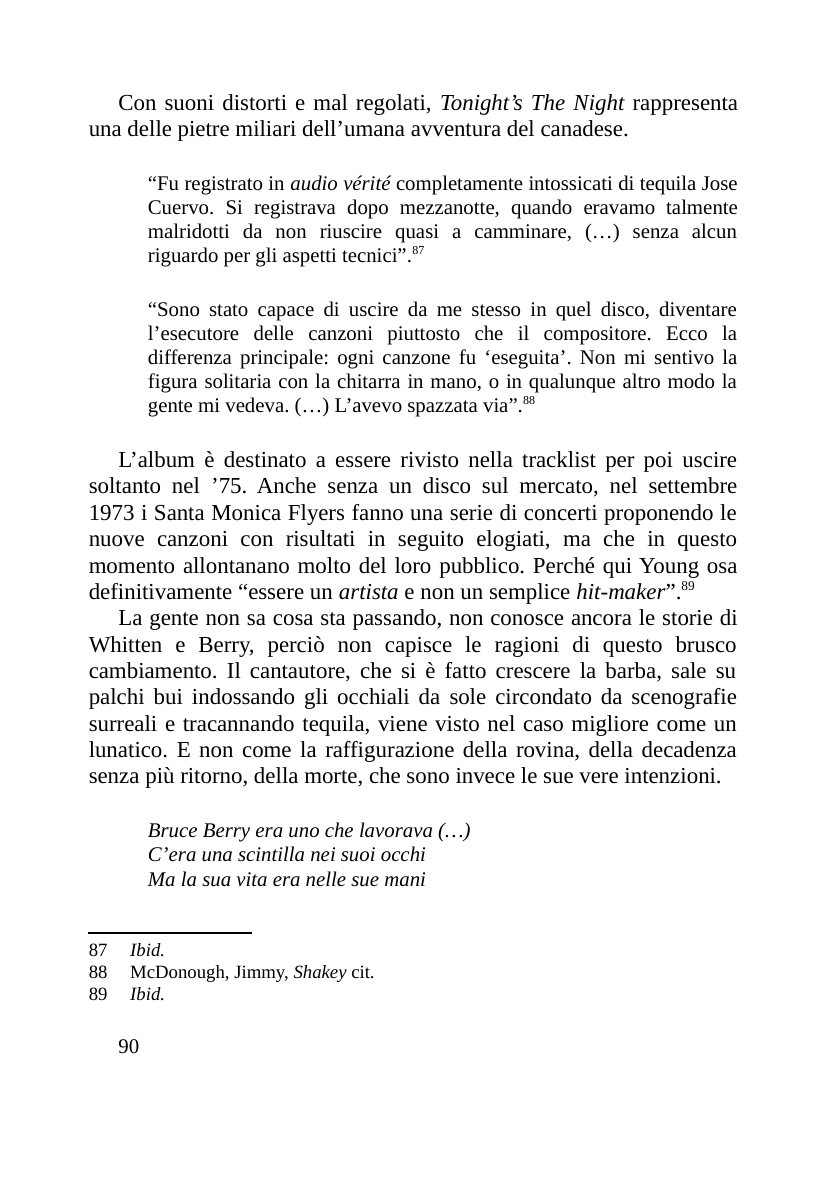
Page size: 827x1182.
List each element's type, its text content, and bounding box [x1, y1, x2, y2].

text Ibid. [88, 982, 738, 1004]
text Ibid. [88, 939, 738, 961]
text La gente non sa cosa sta passando, non conosce ancora le storie di Whitten e Berry, perciò non capisce le ragioni di questo brusco cambiamento. Il cantautore, che si è fatto crescere la barba, sale su palchi bui indossando gli occhiali da sole circondato da scenografie surreali e tracannando tequila, viene visto nel caso migliore come un lunatico. E non come la raffigurazione della rovina, della decadenza senza più ritorno, della morte, che sono invece le sue vere intenzioni. [88, 604, 738, 789]
text Ma la sua vita era nelle sue mani [88, 866, 738, 891]
text Bruce Berry era uno che lavorava (…) [88, 818, 738, 842]
text C’era una scintilla nei suoi occhi [88, 842, 738, 866]
text L’album è destinato a essere rivisto nella tracklist per poi uscire soltanto nel ’75. Anche senza un disco sul mercato, nel settembre 1973 i Santa Monica Flyers fanno una serie di concerti proponendo le nuove canzoni con risultati in seguito elogiati, ma che in questo momento allontanano molto del loro pubblico. Perché qui Young osa definitivamente “essere un artista e non un semplice hit-maker”. [88, 446, 738, 604]
text Con suoni distorti e mal regolati, Tonight’s The Night rappresenta una delle pietre miliari dell’umana avventura del canadese. [88, 88, 738, 141]
text McDonough, Jimmy, Shakey cit. [88, 961, 738, 982]
text “Fu registrato in audio vérité completamente intossicati di tequila Jose Cuervo. Si registrava dopo mezzanotte, quando eravamo talmente malridotti da non riuscire quasi a camminare, (…) senza alcun riguardo per gli aspetti tecnici”. [148, 171, 738, 267]
text “Sono stato capace di uscire da me stesso in quel disco, diventare l’esecutore delle canzoni piuttosto che il compositore. Ecco la differenza principale: ogni canzone fu ‘eseguita’. Non mi sentivo la figura solitaria con la chitarra in mano, o in qualunque altro modo la gente mi vedeva. (…) L’avevo spazzata via”. [148, 296, 738, 417]
